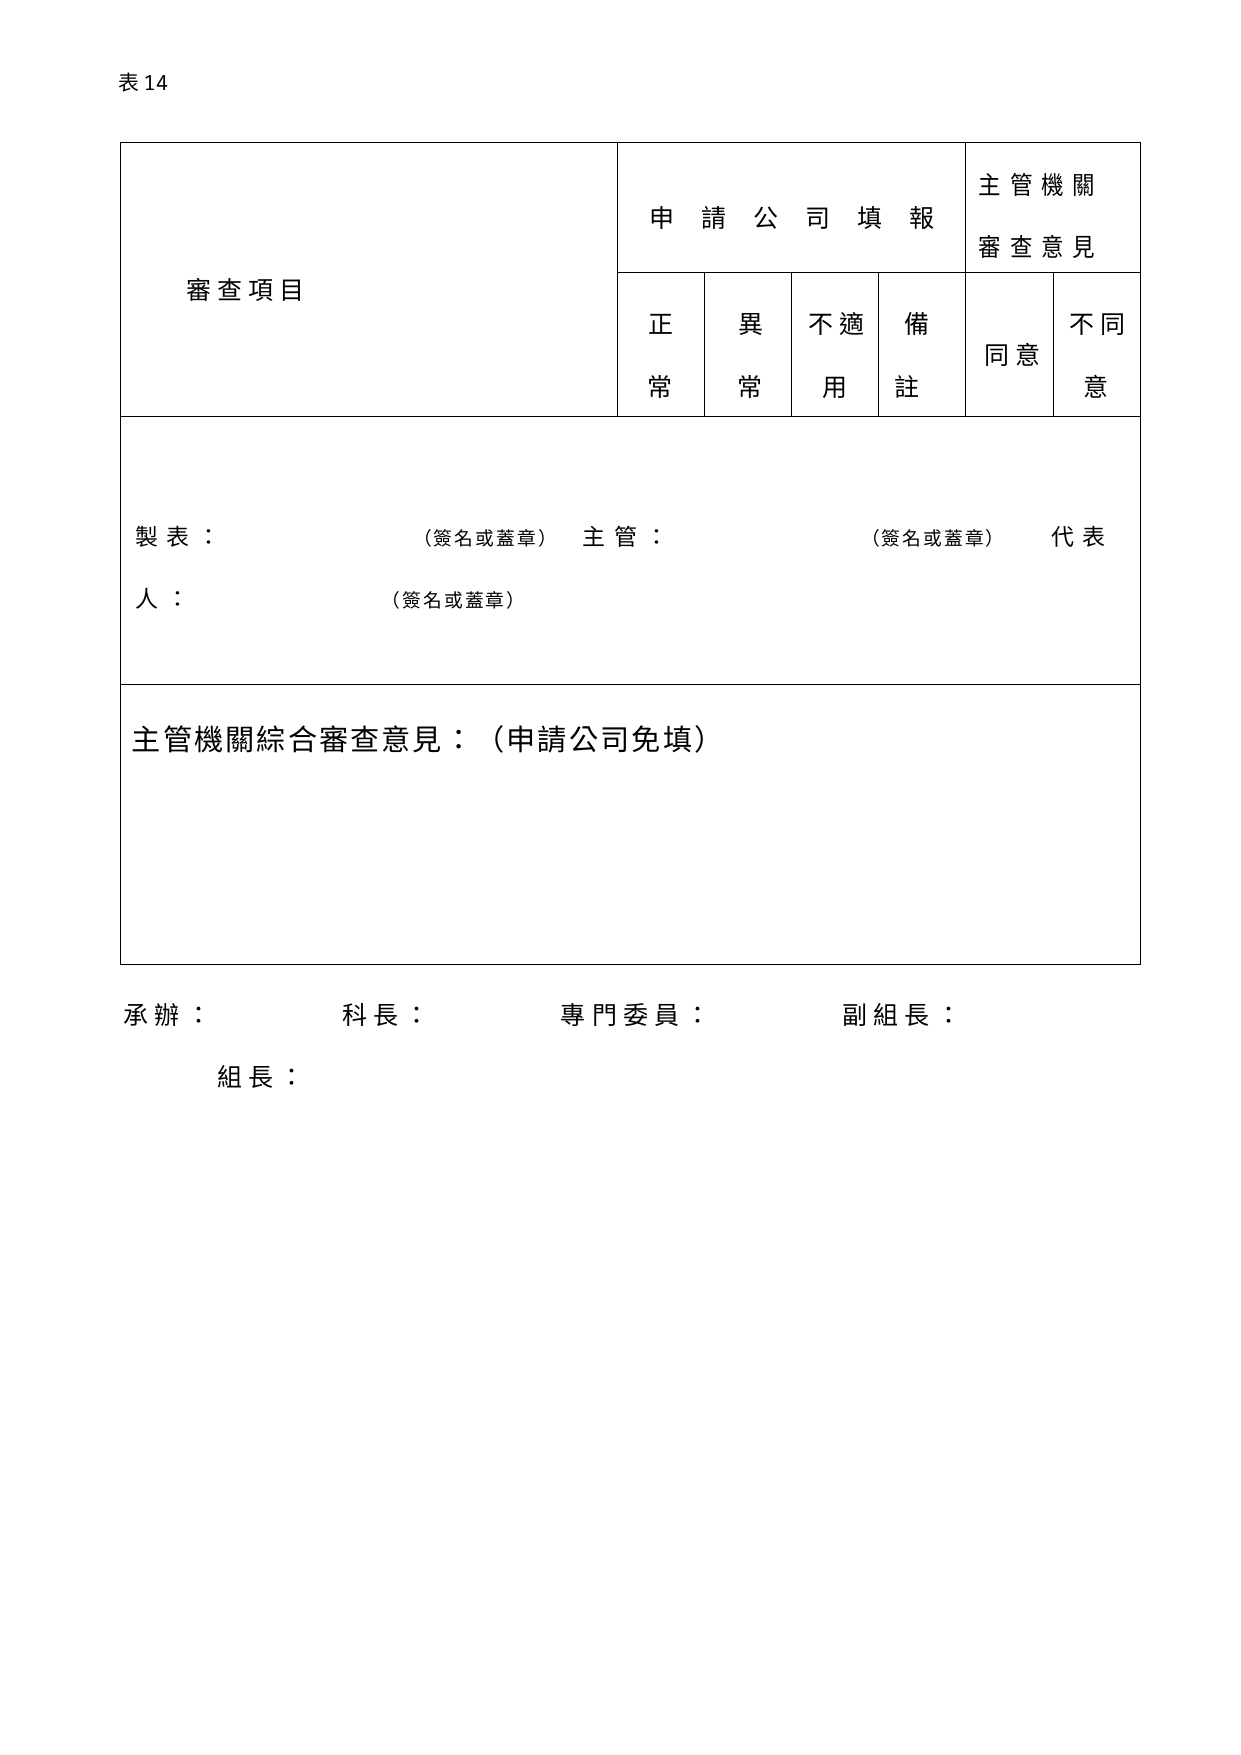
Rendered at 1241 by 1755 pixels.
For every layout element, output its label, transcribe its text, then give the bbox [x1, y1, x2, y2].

table_cell 正 常 [618, 273, 704, 416]
table_header 申 請 公 司 填 報 [618, 143, 965, 272]
table_cell 備 註 [879, 273, 965, 416]
subtitle 承辦： 科長： 專門委員： 副組長： 組長： [120, 972, 1120, 1097]
table_cell 主管機關綜合審查意見：（申請公司免填） [121, 685, 1140, 964]
table_cell 製表： （簽名或蓋章） 主管： （簽名或蓋章） 代表人： （簽名或蓋章） [121, 417, 1140, 684]
table_cell 不適用 [792, 273, 878, 416]
table_header 主管機關 審查意見 [966, 143, 1140, 272]
table_cell 不同意 [1054, 273, 1140, 416]
table_cell 同意 [966, 273, 1053, 416]
table_header 審查項目 [121, 143, 617, 416]
table_cell 異 常 [705, 273, 791, 416]
